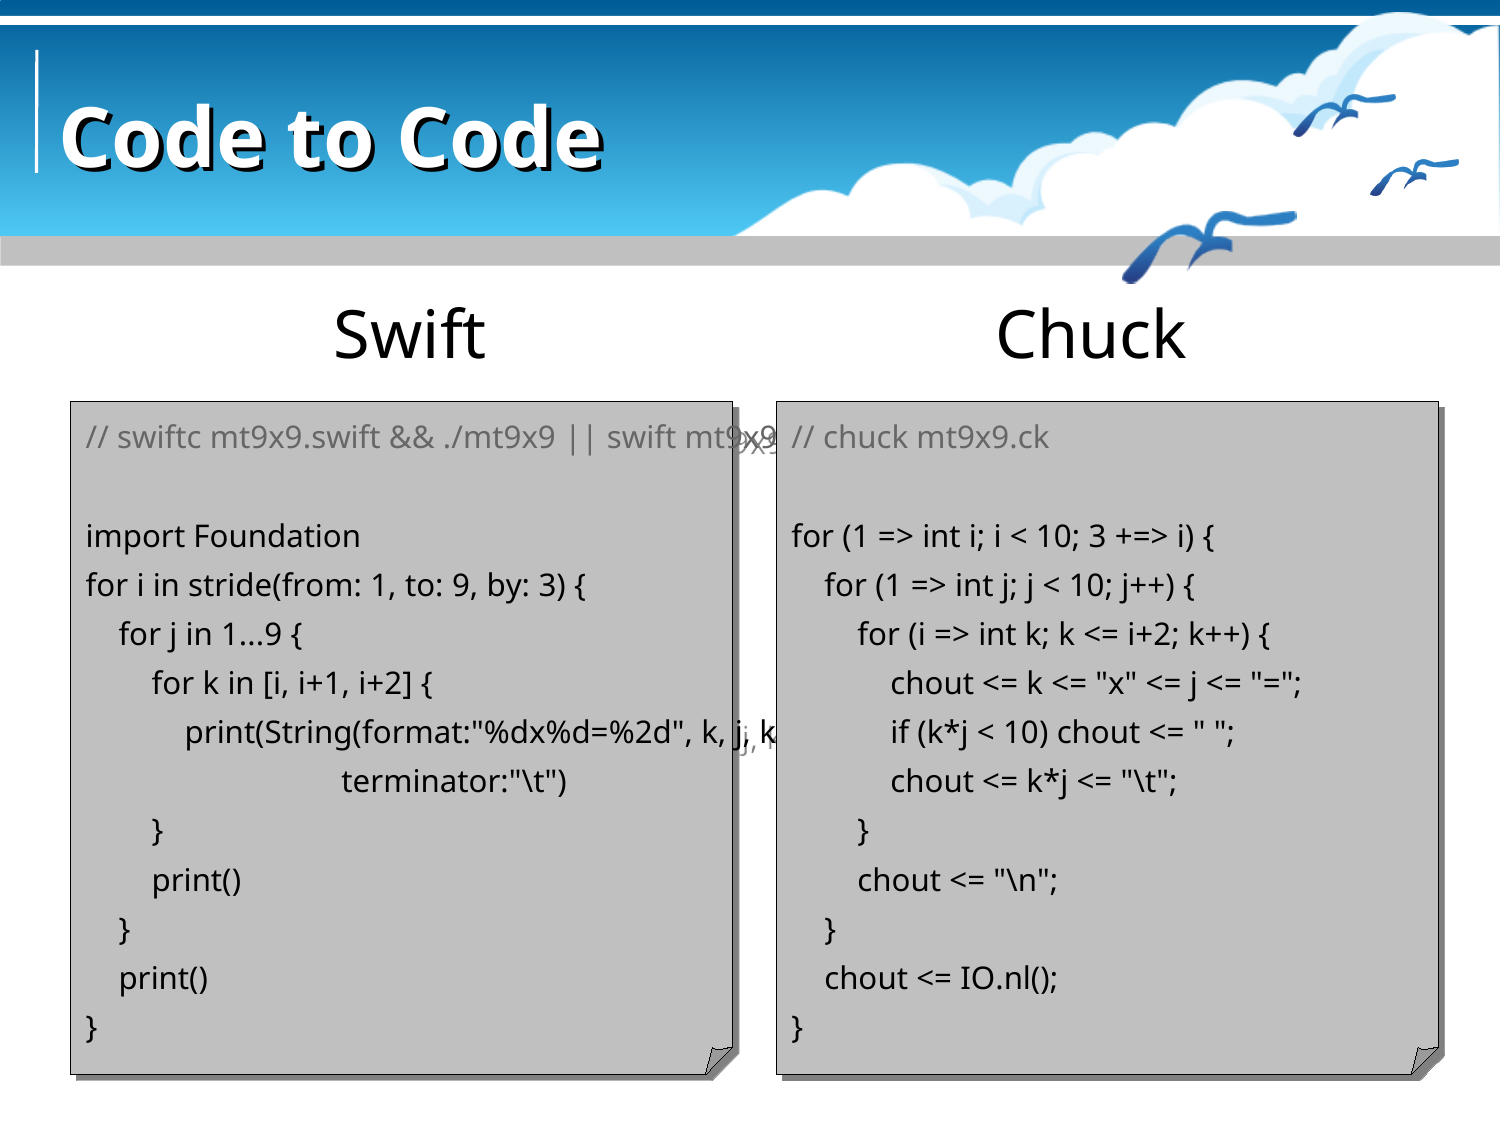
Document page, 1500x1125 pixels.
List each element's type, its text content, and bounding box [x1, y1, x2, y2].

title Code to Code [59, 86, 1465, 186]
text_box // swiftc mt9x9.swift && ./mt9x9 || swift mt9x9.swift import Foundation for i in stride(from: 1, to: 9, by: 3) { for j in 1...9 { for k in [i, i+1, i+2] { print(String(format:"%dx%d=%2d", k, j, k*j), terminator:"\t") } print() } print() } [70, 401, 733, 1075]
text_box // chuck mt9x9.ck for (1 => int i; i < 10; 3 +=> i) { for (1 => int j; j < 10; j++) { for (i => int k; k <= i+2; k++) { chout <= k <= "x" <= j <= "="; if (k*j < 10) chout <= " "; chout <= k*j <= "\t"; } chout <= "\n"; } chout <= IO.nl(); } [776, 401, 1439, 1075]
picture [730, 12, 1500, 284]
text_box Chuck [980, 283, 1252, 388]
text_box Swift [318, 283, 556, 388]
